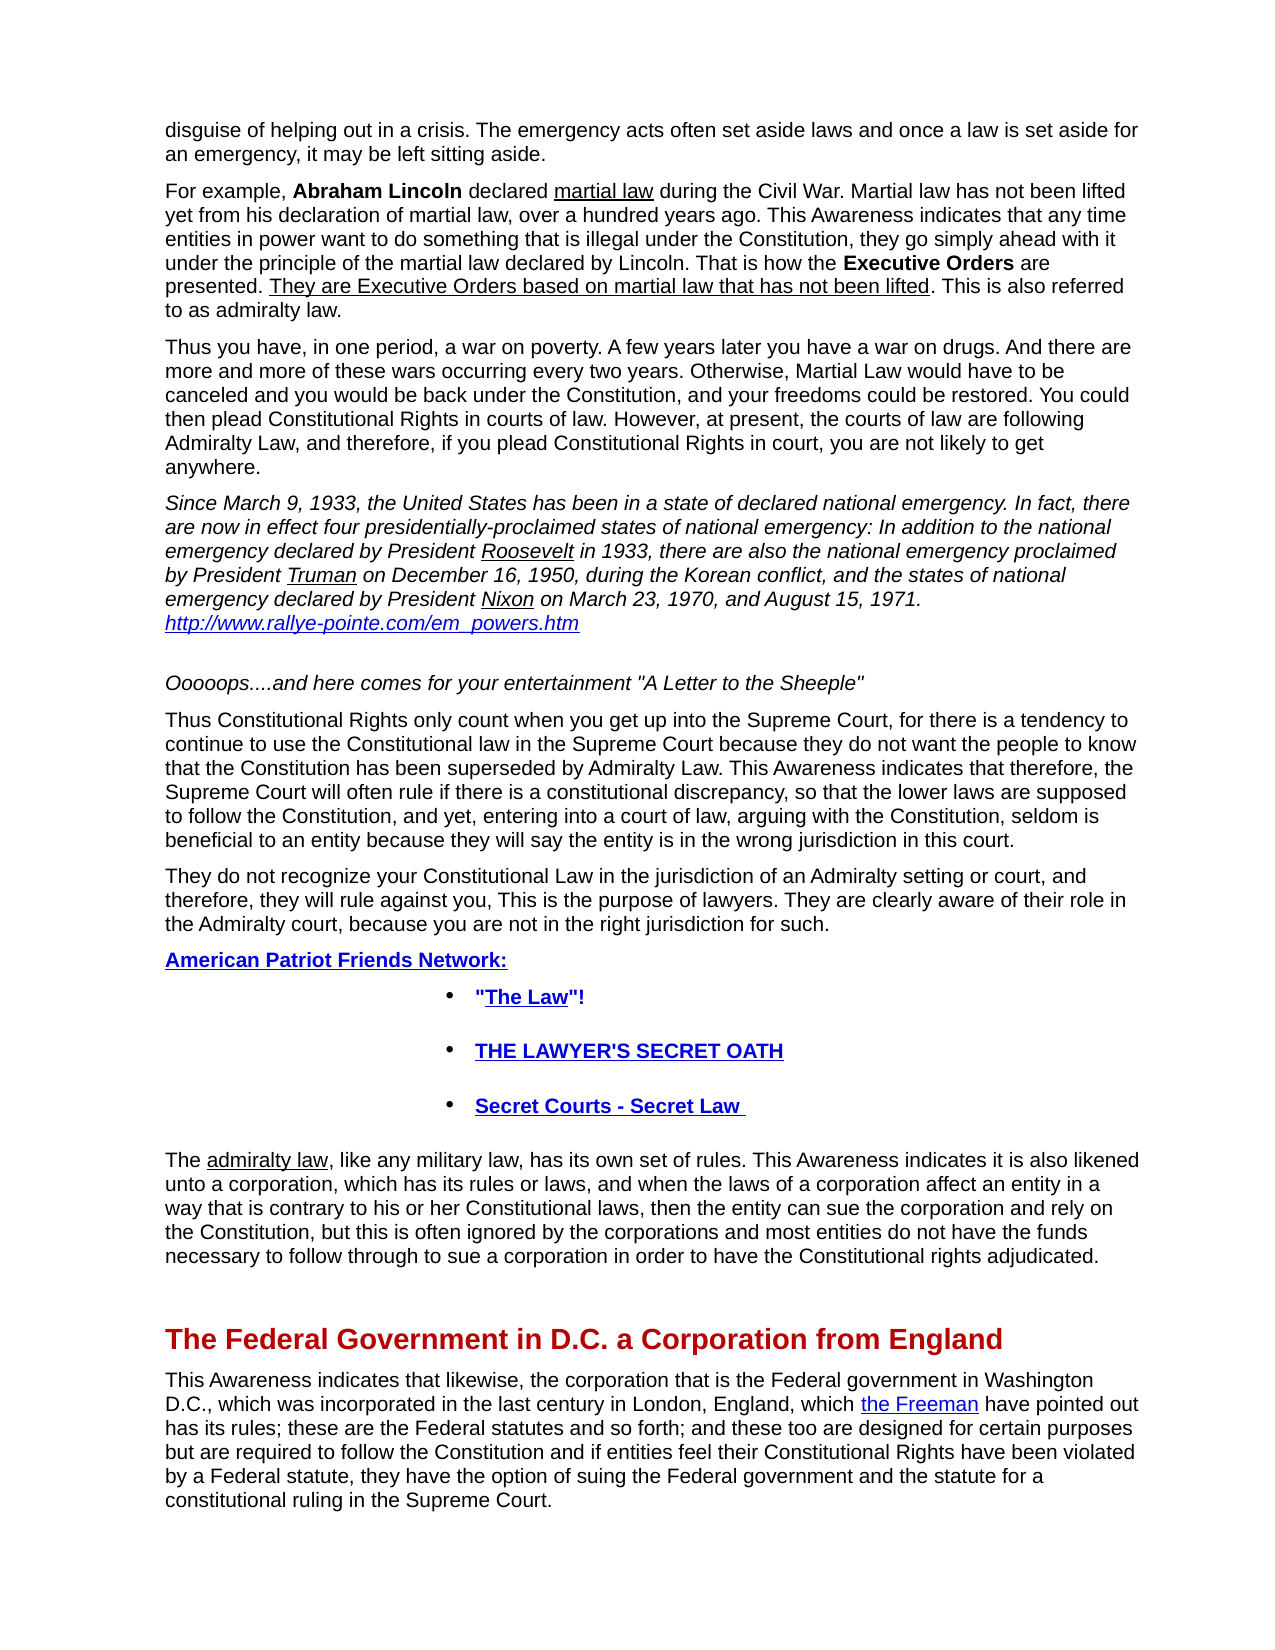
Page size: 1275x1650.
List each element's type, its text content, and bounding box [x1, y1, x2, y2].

text Thus you have, in one period, a war on poverty. A few years later you have a war on drugs. And there are more and more of these wars occurring every two years. Otherwise, Martial Law would have to be canceled and you would be back under the Constitution, and your freedoms could be restored. You could then plead Constitutional Rights in courts of law. However, at present, the courts of law are following Admiralty Law, and therefore, if you plead Constitutional Rights in court, you are not likely to get anywhere. [165, 335, 1141, 478]
text For example, Abraham Lincoln declared martial law during the Civil War. Martial law has not been lifted yet from his declaration of martial law, over a hundred years ago. This Awareness indicates that any time entities in power want to do something that is illegal under the Constitution, they go simply ahead with it under the principle of the martial law declared by Lincoln. That is how the Executive Orders are presented. They are Executive Orders based on martial law that has not been lifted. This is also referred to as admiralty law. [165, 178, 1141, 322]
list THE LAWYER'S SECRET OATH [445, 1039, 905, 1064]
text The Federal Government in D.C. a Corporation from England [165, 1322, 1141, 1355]
text The admiralty law, like any military law, has its own set of rules. This Awareness indicates it is also likened unto a corporation, which has its rules or laws, and when the laws of a corporation affect an entity in a way that is contrary to his or her Constitutional laws, then the entity can sue the corporation and rely on the Constitution, but this is often ignored by the corporations and most entities do not have the funds necessary to follow through to sue a corporation in order to have the Constitutional rights adjudicated. [165, 1148, 1141, 1268]
list "The Law"! [445, 985, 905, 1010]
text Thus Constitutional Rights only count when you get up into the Supreme Court, for there is a tendency to continue to use the Constitutional law in the Supreme Court because they do not want the people to know that the Constitution has been superseded by Admiralty Law. This Awareness indicates that therefore, the Supreme Court will often rule if there is a constitutional discrepancy, so that the lower laws are supposed to follow the Constitution, and yet, entering into a court of law, arguing with the Constitution, seldom is beneficial to an entity because they will say the entity is in the wrong jurisdiction in this court. [165, 708, 1141, 851]
text disguise of helping out in a crisis. The emergency acts often set aside laws and once a law is set aside for an emergency, it may be left sitting aside. [165, 118, 1141, 166]
text They do not recognize your Constitutional Law in the jurisdiction of an Admiralty setting or court, and therefore, they will rule against you, This is the purpose of lawyers. They are clearly aware of their role in the Admiralty court, because you are not in the right jurisdiction for such. [165, 864, 1141, 936]
text Since March 9, 1933, the United States has been in a state of declared national emergency. In fact, there are now in effect four presidentially-proclaimed states of national emergency: In addition to the national emergency declared by President Roosevelt in 1933, there are also the national emergency proclaimed by President Truman on December 16, 1950, during the Korean conflict, and the states of national emergency declared by President Nixon on March 23, 1970, and August 15, 1971. http://www.rallye-pointe.com/em_powers.htm [165, 491, 1141, 635]
list Secret Courts - Secret Law [445, 1094, 905, 1119]
text American Patriot Friends Network: [165, 948, 1141, 972]
text Ooooops....and here comes for your entertainment "A Letter to the Sheeple" [165, 647, 1141, 695]
text This Awareness indicates that likewise, the corporation that is the Federal government in Washington D.C., which was incorporated in the last century in London, England, which the Freeman have pointed out has its rules; these are the Federal statutes and so forth; and these too are designed for certain purposes but are required to follow the Constitution and if entities feel their Constitutional Rights have been violated by a Federal statute, they have the option of suing the Federal government and the statute for a constitutional ruling in the Supreme Court. [165, 1368, 1141, 1512]
